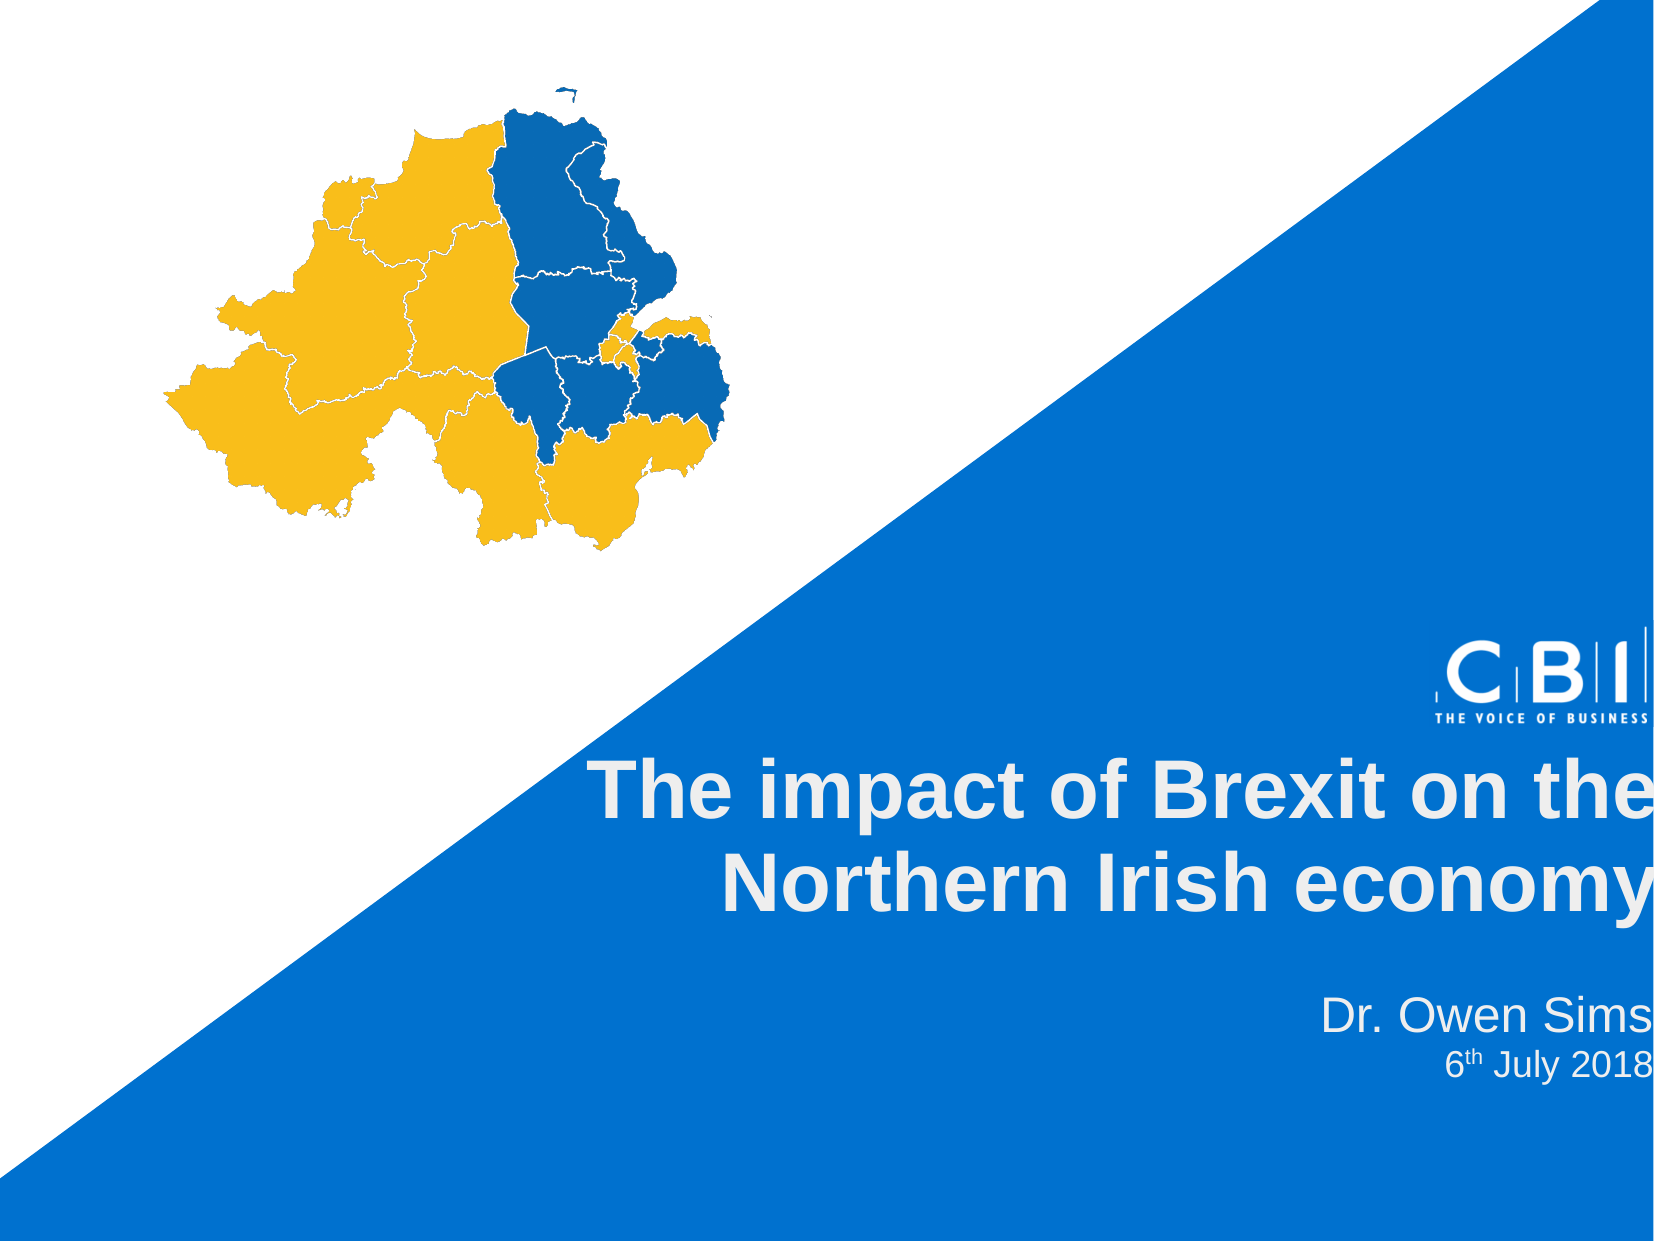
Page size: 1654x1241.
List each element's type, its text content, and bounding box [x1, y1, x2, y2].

picture [153, 78, 743, 556]
title The impact of Brexit on the Northern Irish economy [578, 696, 1654, 976]
subtitle Dr. Owen Sims 6th July 2018 [1062, 927, 1654, 1146]
title [0, 752, 1654, 1241]
picture [1429, 620, 1654, 727]
title [654, 0, 1654, 696]
